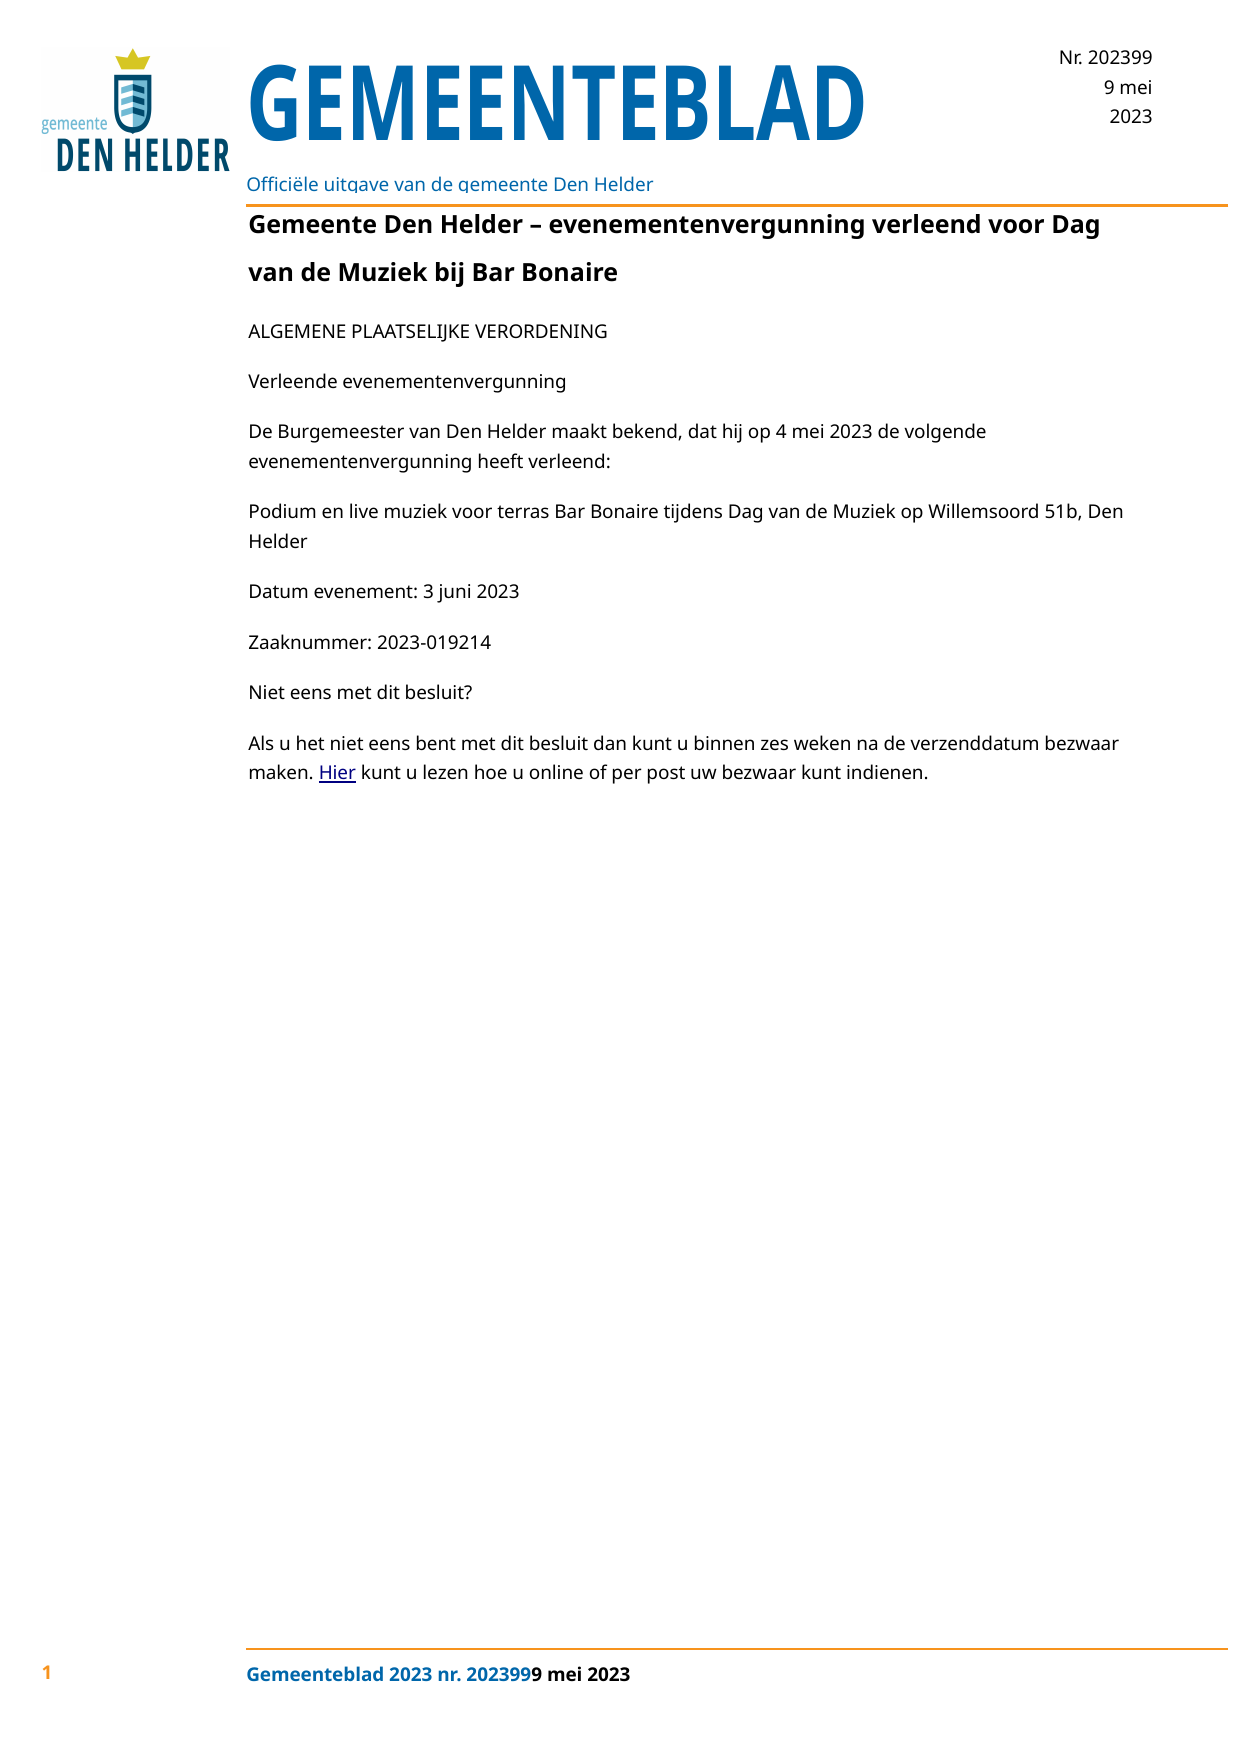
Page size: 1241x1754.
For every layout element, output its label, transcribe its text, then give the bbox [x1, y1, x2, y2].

text Zaaknummer: 2023-019214 [248, 629, 1152, 655]
text ALGEMENE PLAATSELIJKE VERORDENING [248, 318, 1152, 344]
text Als u het niet eens bent met dit besluit dan kunt u binnen zes weken na de verzenddatum bezwaar maken. Hier kunt u lezen hoe u online of per post uw bezwaar kunt indienen. [248, 730, 1152, 785]
text Podium en live muziek voor terras Bar Bonaire tijdens Dag van de Muziek op Willemsoord 51b, Den Helder [248, 499, 1152, 554]
picture [182, 144, 187, 165]
text Verleende evenementenvergunning [248, 368, 1152, 394]
picture [220, 160, 224, 172]
picture [41, 47, 231, 172]
text De Burgemeester van Den Helder maakt bekend, dat hij op 4 mei 2023 de volgende evenementenvergunning heeft verleend: [248, 419, 1152, 474]
text Gemeente Den Helder – evenementenvergunning verleend voor Dag van de Muziek bij Bar Bonaire [248, 207, 1152, 288]
picture [100, 154, 106, 172]
picture [130, 157, 135, 172]
text Niet eens met dit besluit? [248, 679, 1152, 705]
picture [63, 144, 68, 165]
text Datum evenement: 3 juni 2023 [248, 579, 1152, 604]
